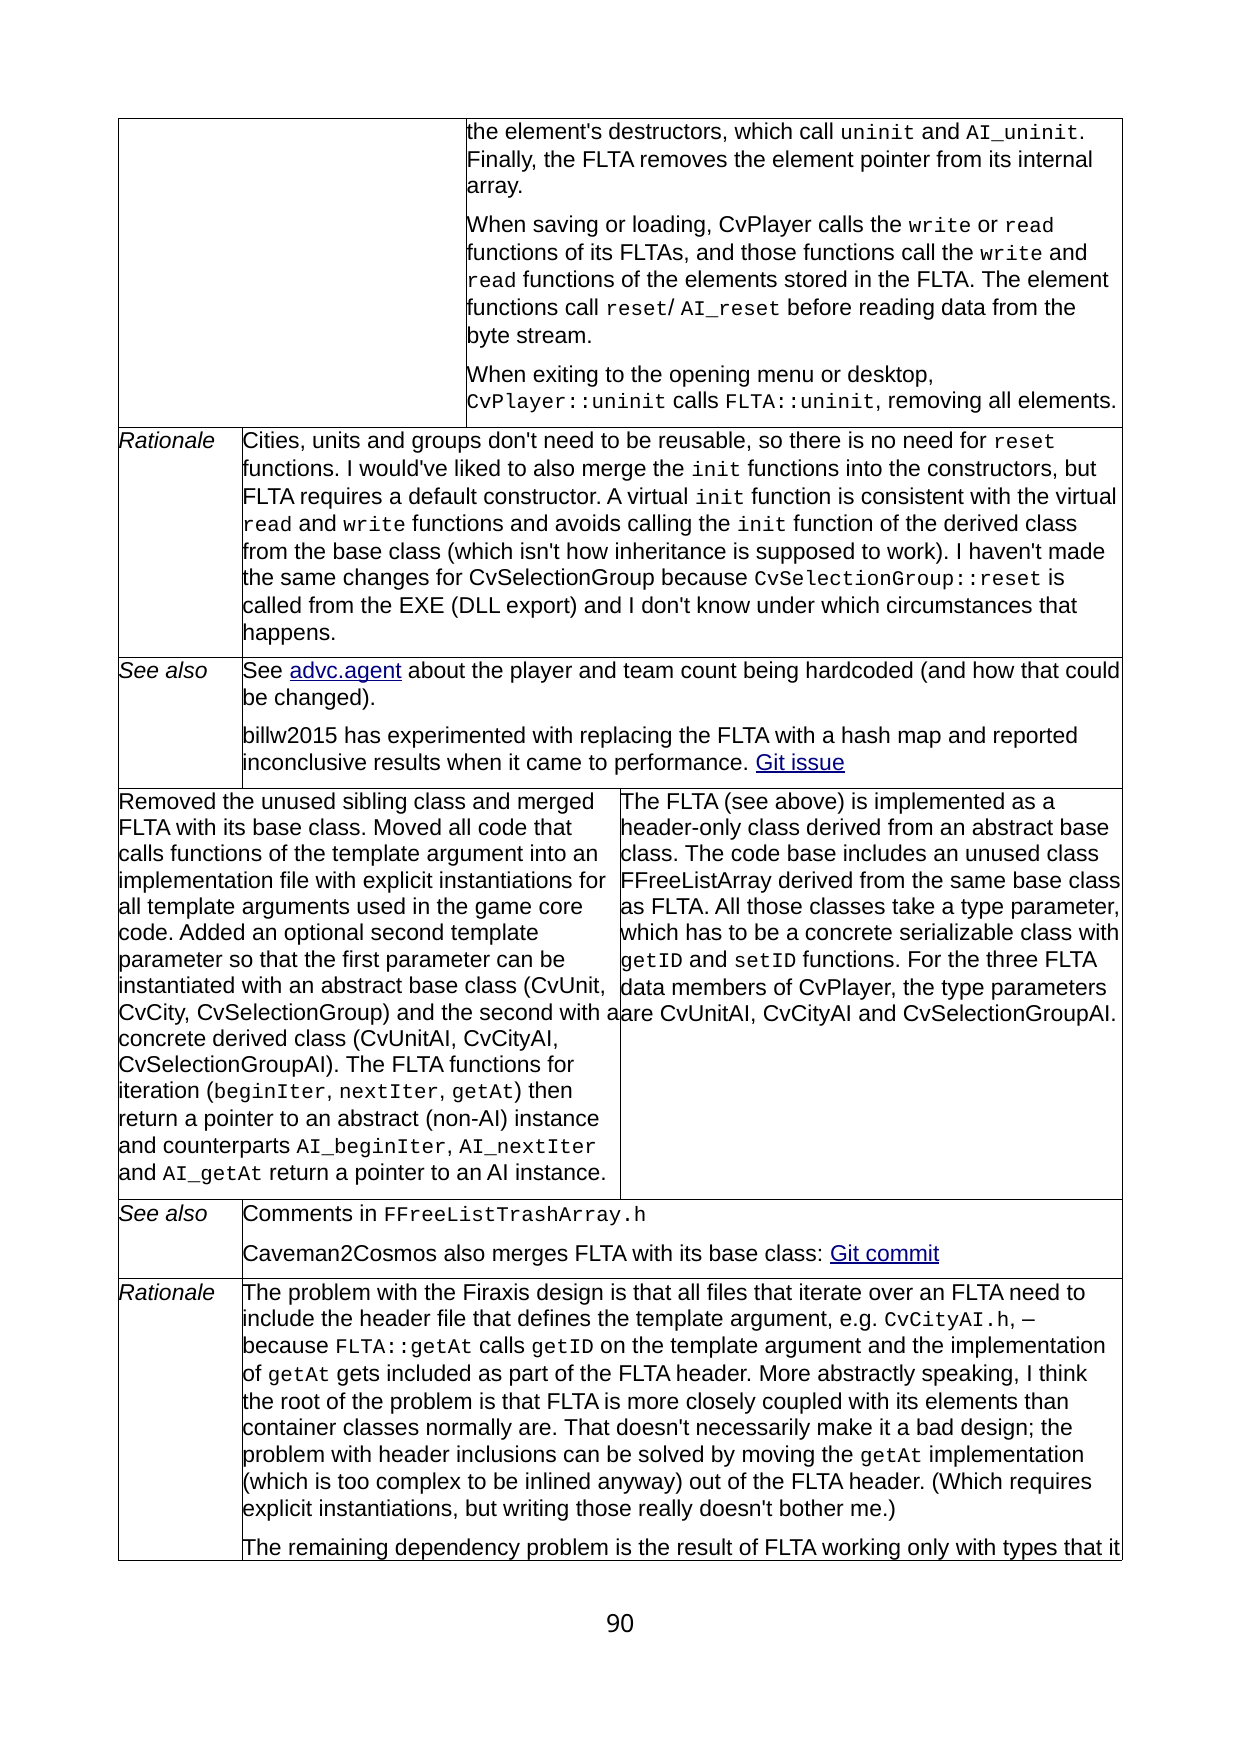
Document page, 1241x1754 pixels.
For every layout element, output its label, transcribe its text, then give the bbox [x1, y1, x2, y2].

table_cell the element's destructors, which call uninit and AI_uninit. Finally, the FLTA removes the element pointer from its internal array. When saving or loading, CvPlayer calls the write or read functions of its FLTAs, and those functions call the write and read functions of the elements stored in the FLTA. The element functions call reset/ AI_reset before reading data from the byte stream. When exiting to the opening menu or desktop, CvPlayer::uninit calls FLTA::uninit, removing all elements. [467, 119, 1122, 427]
table_cell Removed the unused sibling class and merged FLTA with its base class. Moved all code that calls functions of the template argument into an implementation file with explicit instantiations for all template arguments used in the game core code. Added an optional second template parameter so that the first parameter can be instantiated with an abstract base class (CvUnit, CvCity, CvSelectionGroup) and the second with a concrete derived class (CvUnitAI, CvCityAI, CvSelectionGroupAI). The FLTA functions for iteration (beginIter, nextIter, getAt) then return a pointer to an abstract (non-AI) instance and counterparts AI_beginIter, AI_nextIter and AI_getAt return a pointer to an AI instance. [119, 789, 620, 1199]
table_cell Rationale [119, 428, 242, 657]
table_cell [119, 119, 466, 427]
table_cell See also [119, 1200, 242, 1278]
table_cell See advc.agent about the player and team count being hardcoded (and how that could be changed). billw2015 has experimented with replacing the FLTA with a hash map and reported inconclusive results when it came to performance. Git issue [243, 658, 1122, 787]
table_cell See also [119, 658, 242, 787]
table_cell Comments in FFreeListTrashArray.h Caveman2Cosmos also merges FLTA with its base class: Git commit [243, 1200, 1122, 1278]
table_cell The problem with the Firaxis design is that all files that iterate over an FLTA need to include the header file that defines the template argument, e.g. CvCityAI.h, – because FLTA::getAt calls getID on the template argument and the implementation of getAt gets included as part of the FLTA header. More abstractly speaking, I think the root of the problem is that FLTA is more closely coupled with its elements than container classes normally are. That doesn't necessarily make it a bad design; the problem with header inclusions can be solved by moving the getAt implementation (which is too complex to be inlined anyway) out of the FLTA header. (Which requires explicit instantiations, but writing those really doesn't bother me.) The remaining dependency problem is the result of FLTA working only with types that it [243, 1279, 1122, 1560]
table_cell Rationale [119, 1279, 242, 1560]
table_cell Cities, units and groups don't need to be reusable, so there is no need for reset functions. I would've liked to also merge the init functions into the constructors, but FLTA requires a default constructor. A virtual init function is consistent with the virtual read and write functions and avoids calling the init function of the derived class from the base class (which isn't how inheritance is supposed to work). I haven't made the same changes for CvSelectionGroup because CvSelectionGroup::reset is called from the EXE (DLL export) and I don't know under which circumstances that happens. [243, 428, 1122, 657]
table_cell The FLTA (see above) is implemented as a header-only class derived from an abstract base class. The code base includes an unused class FFreeListArray derived from the same base class as FLTA. All those classes take a type parameter, which has to be a concrete serializable class with getID and setID functions. For the three FLTA data members of CvPlayer, the type parameters are CvUnitAI, CvCityAI and CvSelectionGroupAI. [621, 789, 1122, 1199]
